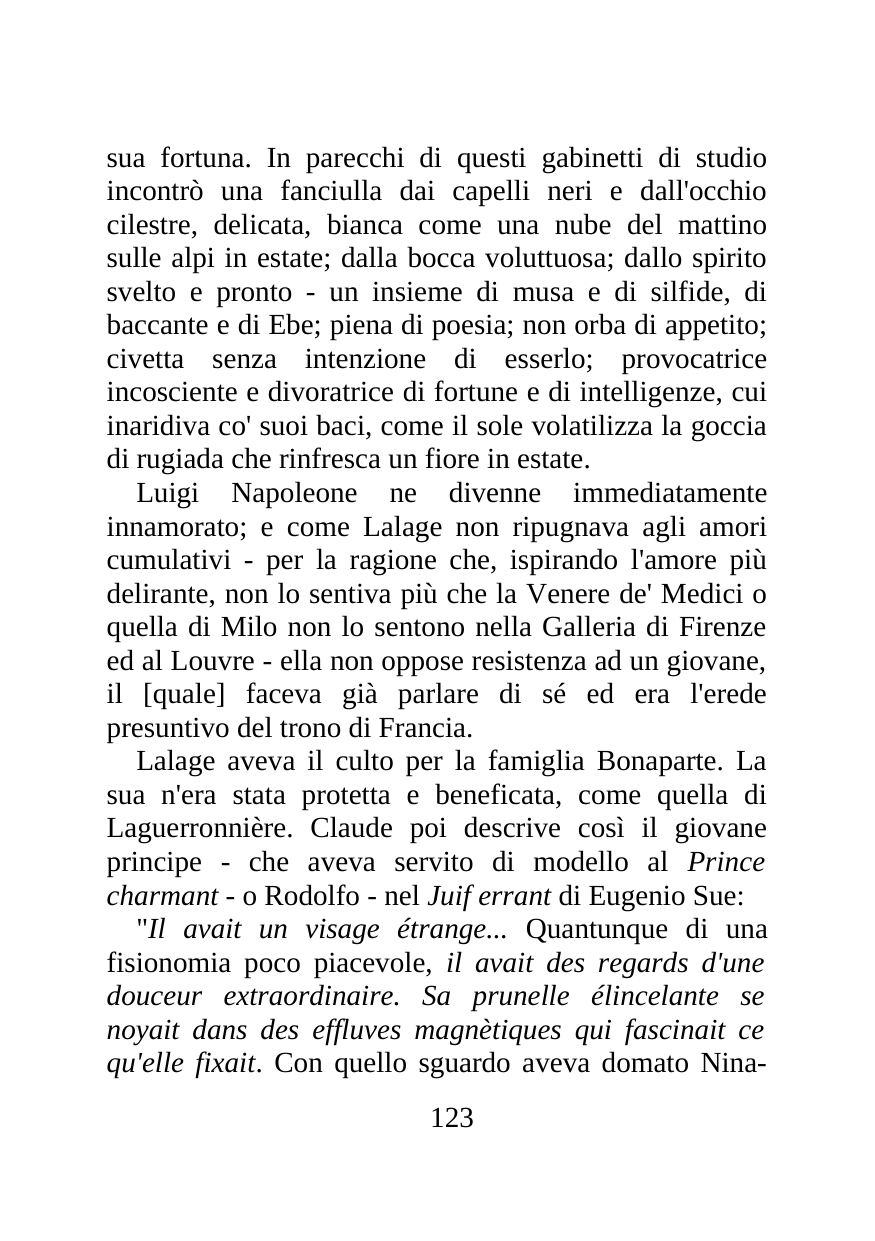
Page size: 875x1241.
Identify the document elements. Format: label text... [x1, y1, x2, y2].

text Lalage aveva il culto per la famiglia Bonaparte. La sua n'era stata protetta e beneficata, come quella di Laguerronnière. Claude poi descrive così il giovane principe - che aveva servito di modello al Prince charmant - o Rodolfo - nel Juif errant di Eugenio Sue: [106, 743, 768, 911]
text Luigi Napoleone ne divenne immediatamente innamorato; e come Lalage non ripugnava agli amori cumulativi - per la ragione che, ispirando l'amore più delirante, non lo sentiva più che la Venere de' Medici o quella di Milo non lo sentono nella Galleria di Firenze ed al Louvre - ella non oppose resistenza ad un giovane, il [quale] faceva già parlare di sé ed era l'erede presuntivo del trono di Francia. [106, 475, 768, 743]
text sua fortuna. In parecchi di questi gabinetti di studio incontrò una fanciulla dai capelli neri e dall'occhio cilestre, delicata, bianca come una nube del mattino sulle alpi in estate; dalla bocca voluttuosa; dallo spirito svelto e pronto - un insieme di musa e di silfide, di baccante e di Ebe; piena di poesia; non orba di appetito; civetta senza intenzione di esserlo; provocatrice incosciente e divoratrice di fortune e di intelligenze, cui inaridiva co' suoi baci, come il sole volatilizza la goccia di rugiada che rinfresca un fiore in estate. [106, 140, 768, 475]
text "Il avait un visage étrange... Quantunque di una fisionomia poco piacevole, il avait des regards d'une douceur extraordinaire. Sa prunelle élincelante se noyait dans des effluves magnètiques qui fascinait ce qu'elle fixait. Con quello sguardo aveva domato Nina- [106, 911, 768, 1079]
